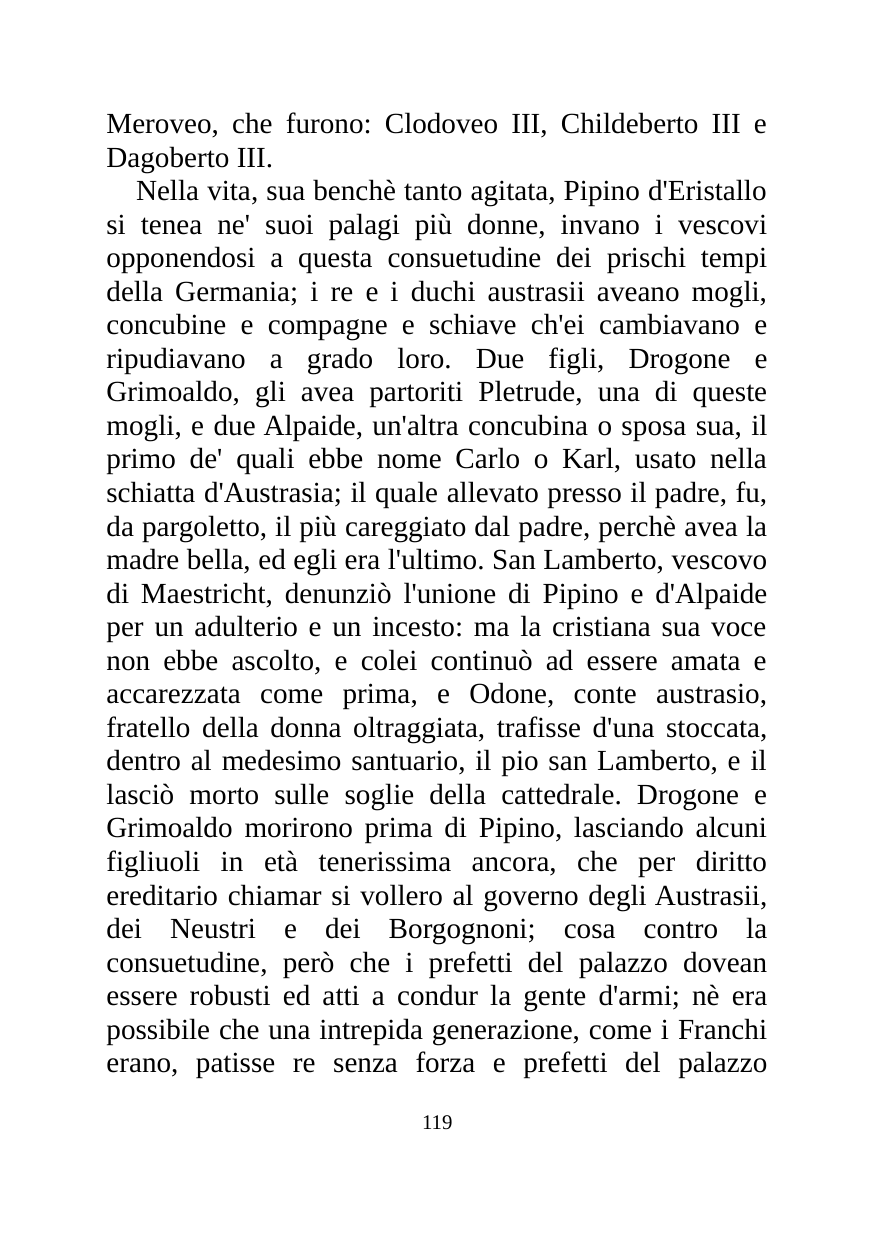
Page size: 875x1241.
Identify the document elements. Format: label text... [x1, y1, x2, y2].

text Nella vita, sua benchè tanto agitata, Pipino d'Eristallo si tenea ne' suoi palagi più donne, invano i vescovi opponendosi a questa consuetudine dei prischi tempi della Germania; i re e i duchi austrasii aveano mogli, concubine e compagne e schiave ch'ei cambiavano e ripudiavano a grado loro. Due figli, Drogone e Grimoaldo, gli avea partoriti Pletrude, una di queste mogli, e due Alpaide, un'altra concubina o sposa sua, il primo de' quali ebbe nome Carlo o Karl, usato nella schiatta d'Austrasia; il quale allevato presso il padre, fu, da pargoletto, il più careggiato dal padre, perchè avea la madre bella, ed egli era l'ultimo. San Lamberto, vescovo di Maestricht, denunziò l'unione di Pipino e d'Alpaide per un adulterio e un incesto: ma la cristiana sua voce non ebbe ascolto, e colei continuò ad essere amata e accarezzata come prima, e Odone, conte austrasio, fratello della donna oltraggiata, trafisse d'una stoccata, dentro al medesimo santuario, il pio san Lamberto, e il lasciò morto sulle soglie della cattedrale. Drogone e Grimoaldo morirono prima di Pipino, lasciando alcuni figliuoli in età tenerissima ancora, che per diritto ereditario chiamar si vollero al governo degli Austrasii, dei Neustri e dei Borgognoni; cosa contro la consuetudine, però che i prefetti del palazzo dovean essere robusti ed atti a condur la gente d'armi; nè era possibile che una intrepida generazione, come i Franchi erano, patisse re senza forza e prefetti del palazzo [106, 173, 768, 1079]
text Meroveo, che furono: Clodoveo III, Childeberto III e Dagoberto III. [106, 106, 768, 173]
